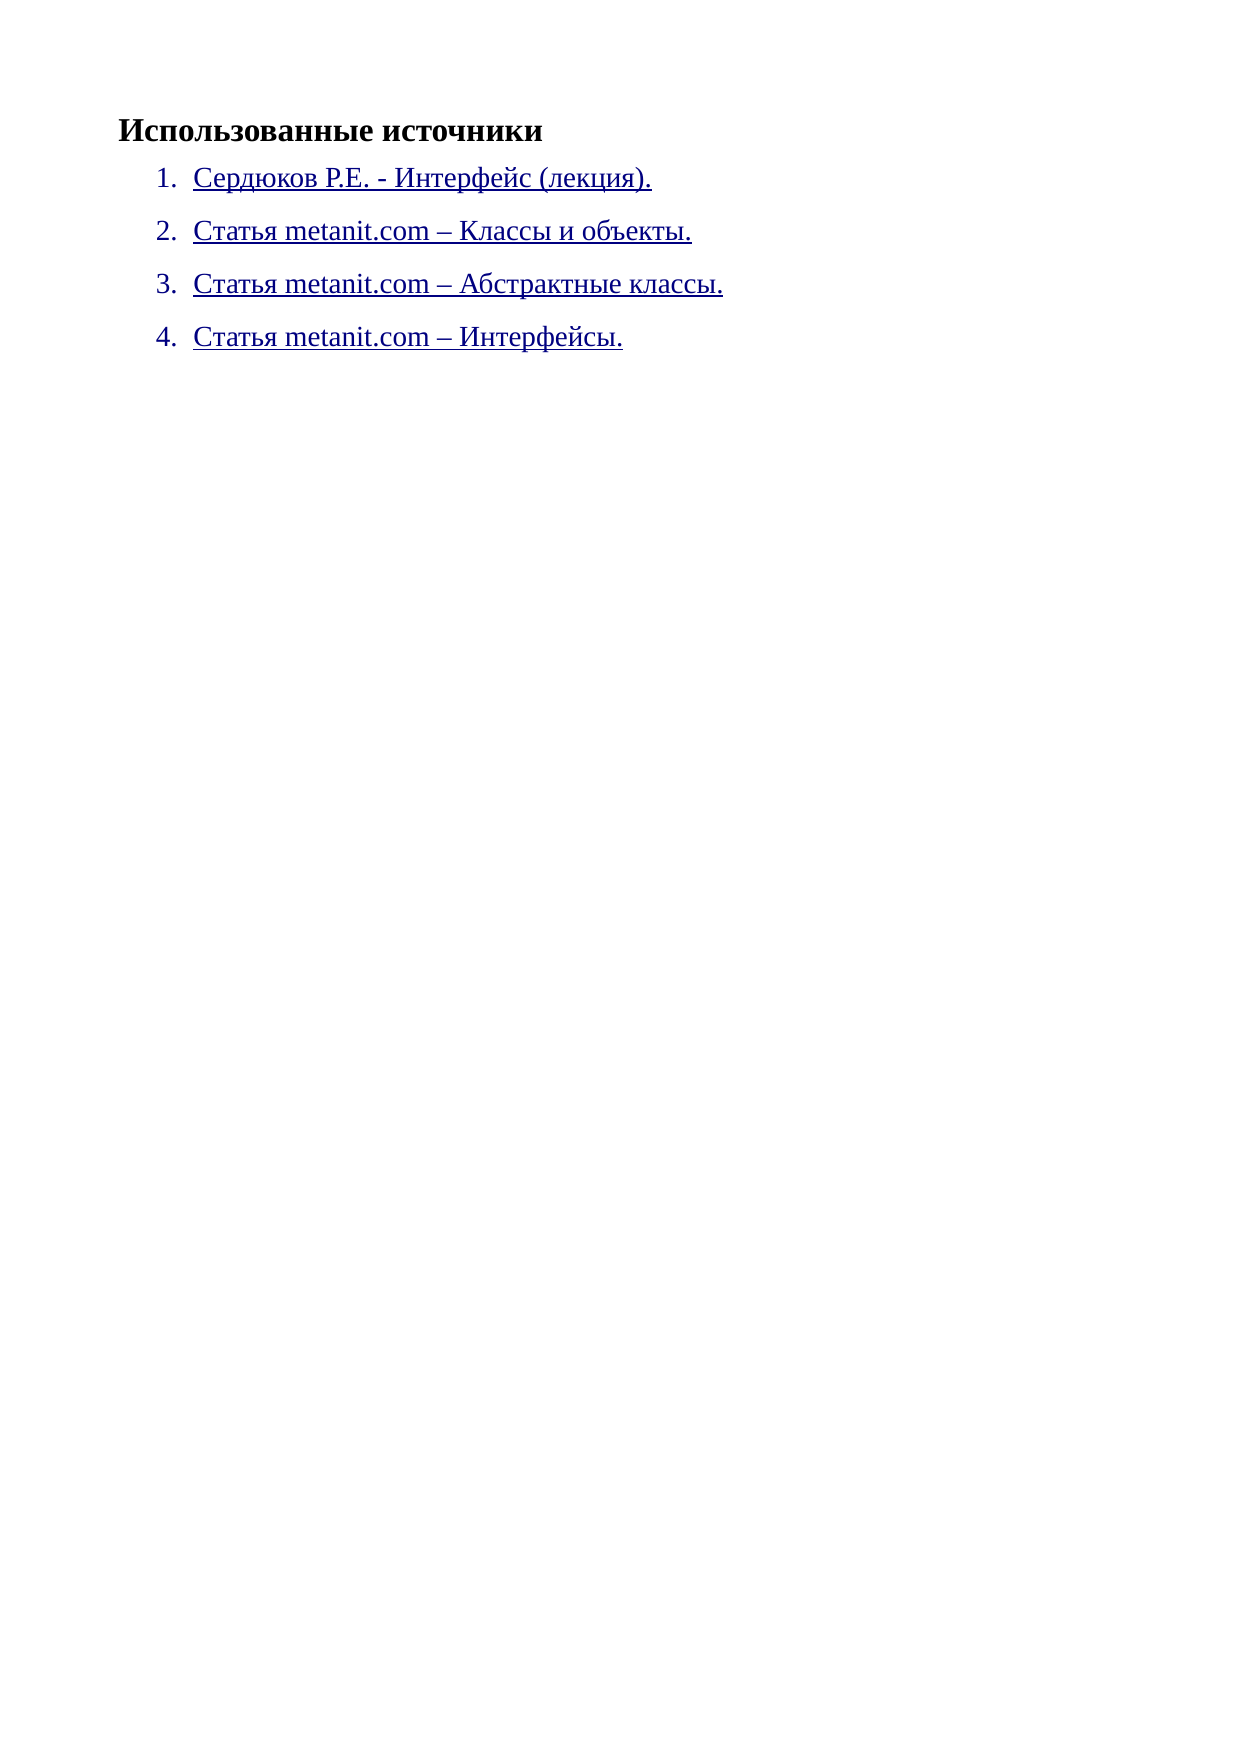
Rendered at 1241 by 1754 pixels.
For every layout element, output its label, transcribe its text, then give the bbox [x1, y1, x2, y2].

subtitle Использованные источники [118, 118, 1122, 148]
list Статья metanit.com – Абстрактные классы. [156, 266, 1122, 300]
list Статья metanit.com – Интерфейсы. [156, 319, 1122, 353]
list Сердюков Р.Е. - Интерфейс (лекция). [156, 160, 1122, 194]
list Статья metanit.com – Классы и объекты. [156, 213, 1122, 247]
